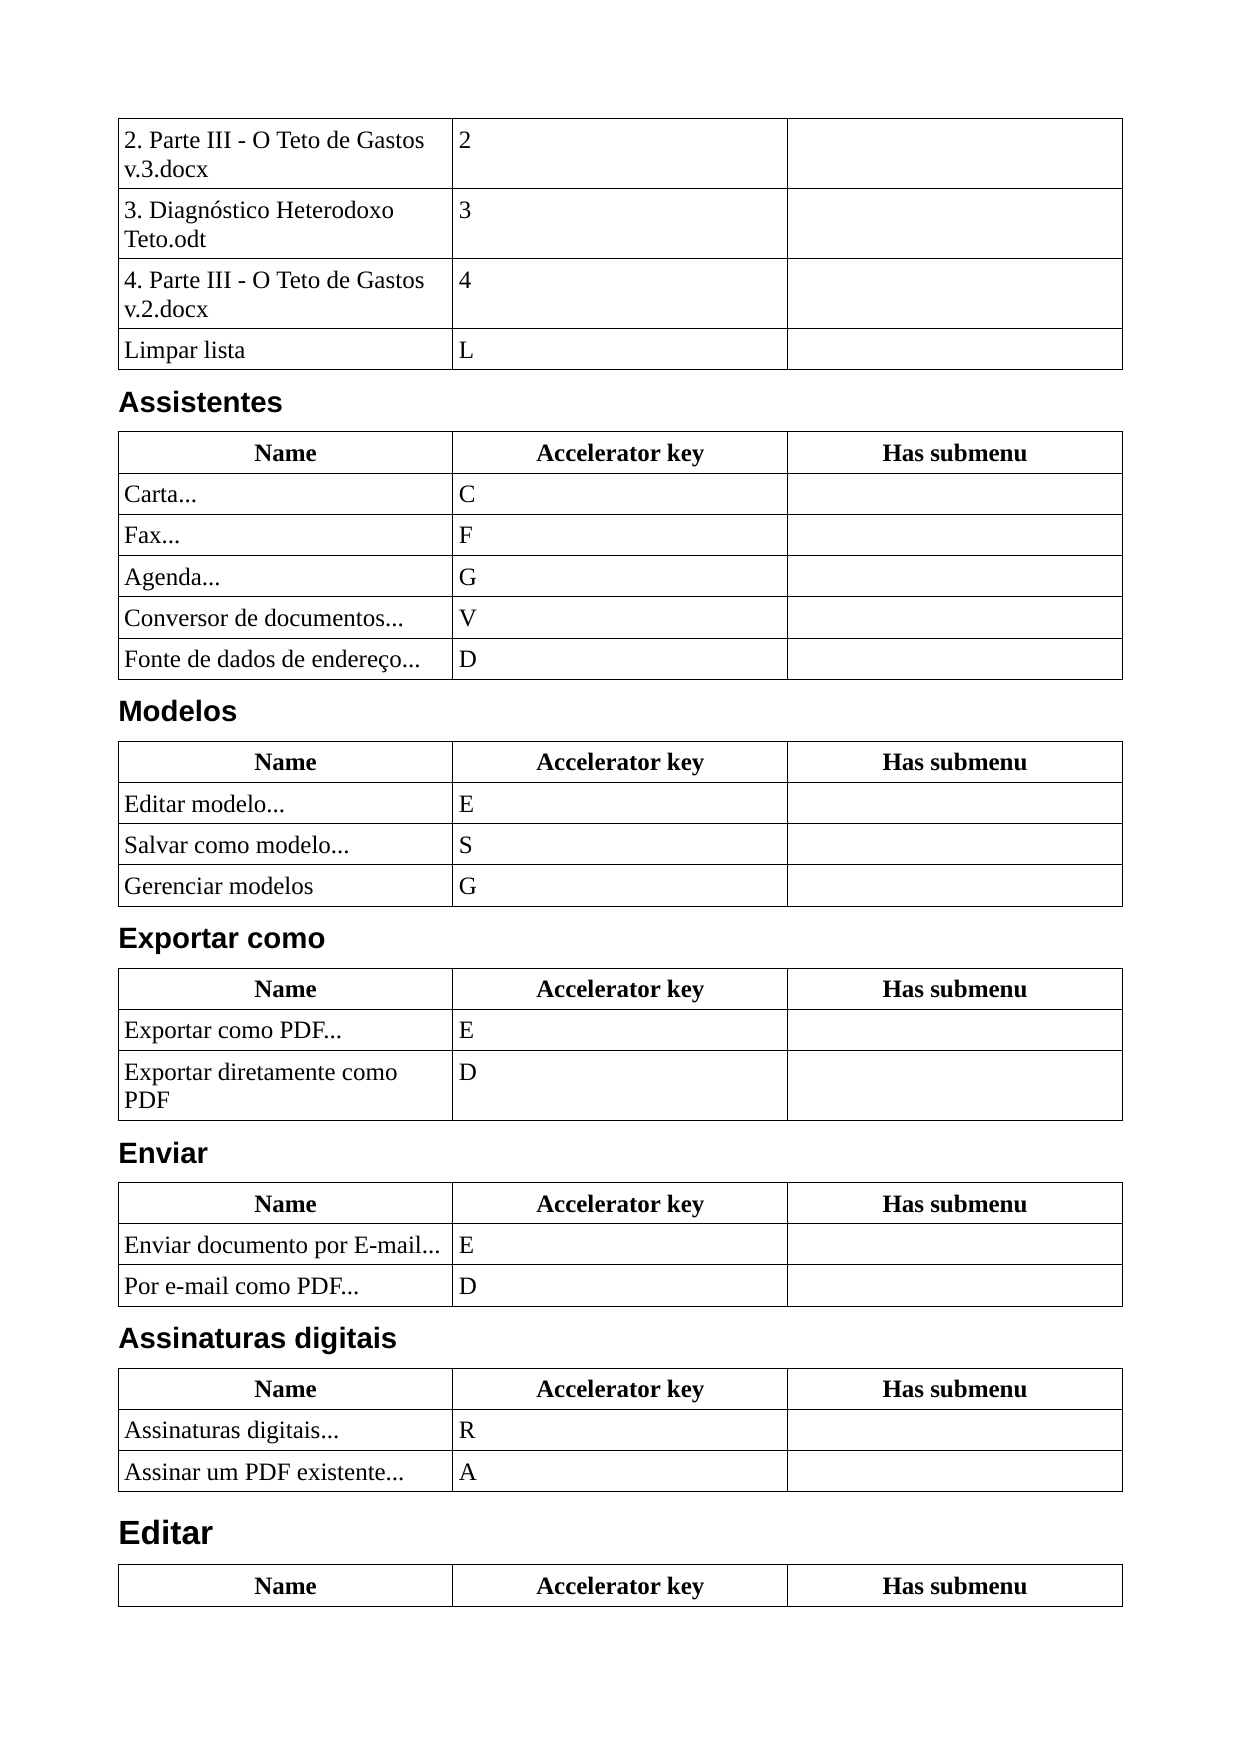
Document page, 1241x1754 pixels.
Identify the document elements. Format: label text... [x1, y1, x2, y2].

table_cell 4. Parte III - O Teto de Gastos v.2.docx [119, 259, 452, 328]
table_cell 4 [453, 259, 787, 328]
table_header Name [119, 742, 452, 782]
table_cell [788, 824, 1122, 864]
table_header Name [119, 432, 452, 472]
subtitle Editar [118, 1513, 1122, 1552]
table_header Accelerator key [453, 1565, 787, 1606]
table_cell 3 [453, 189, 787, 258]
table_cell [788, 119, 1122, 188]
table_header Has submenu [788, 742, 1122, 782]
table_cell Por e-mail como PDF... [119, 1265, 452, 1306]
table_header Has submenu [788, 1369, 1122, 1409]
table_cell [788, 639, 1122, 679]
table_cell [788, 1265, 1122, 1306]
table_header Accelerator key [453, 1183, 787, 1223]
table_cell Salvar como modelo... [119, 824, 452, 864]
table_cell Exportar como PDF... [119, 1010, 452, 1050]
table_cell E [453, 1224, 787, 1264]
table_cell Conversor de documentos... [119, 597, 452, 637]
table_cell 2 [453, 119, 787, 188]
table_cell E [453, 783, 787, 823]
table_cell [788, 1410, 1122, 1450]
table_cell Enviar documento por E-mail... [119, 1224, 452, 1264]
table_cell [788, 865, 1122, 906]
table_cell D [453, 1265, 787, 1306]
table_header Has submenu [788, 1565, 1122, 1606]
table_cell [788, 515, 1122, 555]
table_header Accelerator key [453, 1369, 787, 1409]
table_cell [788, 783, 1122, 823]
table_cell Agenda... [119, 556, 452, 596]
table_header Name [119, 1369, 452, 1409]
table_header Accelerator key [453, 969, 787, 1009]
table_header Name [119, 969, 452, 1009]
subtitle Exportar como [118, 921, 1122, 955]
subtitle Modelos [118, 694, 1122, 728]
table_cell Carta... [119, 474, 452, 514]
table_cell [788, 1010, 1122, 1050]
table_header Accelerator key [453, 742, 787, 782]
table_cell D [453, 639, 787, 679]
table_header Name [119, 1183, 452, 1223]
table_cell 2. Parte III - O Teto de Gastos v.3.docx [119, 119, 452, 188]
table_cell [788, 259, 1122, 328]
subtitle Enviar [118, 1136, 1122, 1169]
table_cell [788, 329, 1122, 369]
table_cell [788, 556, 1122, 596]
table_header Has submenu [788, 432, 1122, 472]
table_cell [788, 189, 1122, 258]
table_cell Fax... [119, 515, 452, 555]
table_cell Gerenciar modelos [119, 865, 452, 906]
table_header Has submenu [788, 1183, 1122, 1223]
table_cell C [453, 474, 787, 514]
table_cell [788, 474, 1122, 514]
subtitle Assinaturas digitais [118, 1321, 1122, 1355]
table_cell 3. Diagnóstico Heterodoxo Teto.odt [119, 189, 452, 258]
table_cell E [453, 1010, 787, 1050]
table_cell F [453, 515, 787, 555]
table_cell G [453, 556, 787, 596]
table_cell D [453, 1051, 787, 1120]
table_header Name [119, 1565, 452, 1606]
table_cell A [453, 1451, 787, 1491]
table_header Has submenu [788, 969, 1122, 1009]
table_cell Editar modelo... [119, 783, 452, 823]
table_cell R [453, 1410, 787, 1450]
table_cell Assinaturas digitais... [119, 1410, 452, 1450]
table_cell Exportar diretamente como PDF [119, 1051, 452, 1120]
table_cell Limpar lista [119, 329, 452, 369]
table_cell [788, 1224, 1122, 1264]
table_cell [788, 597, 1122, 637]
table_cell Fonte de dados de endereço... [119, 639, 452, 679]
table_cell [788, 1451, 1122, 1491]
table_cell Assinar um PDF existente... [119, 1451, 452, 1491]
table_header Accelerator key [453, 432, 787, 472]
table_cell [788, 1051, 1122, 1120]
table_cell G [453, 865, 787, 906]
table_cell V [453, 597, 787, 637]
subtitle Assistentes [118, 385, 1122, 419]
table_cell L [453, 329, 787, 369]
table_cell S [453, 824, 787, 864]
